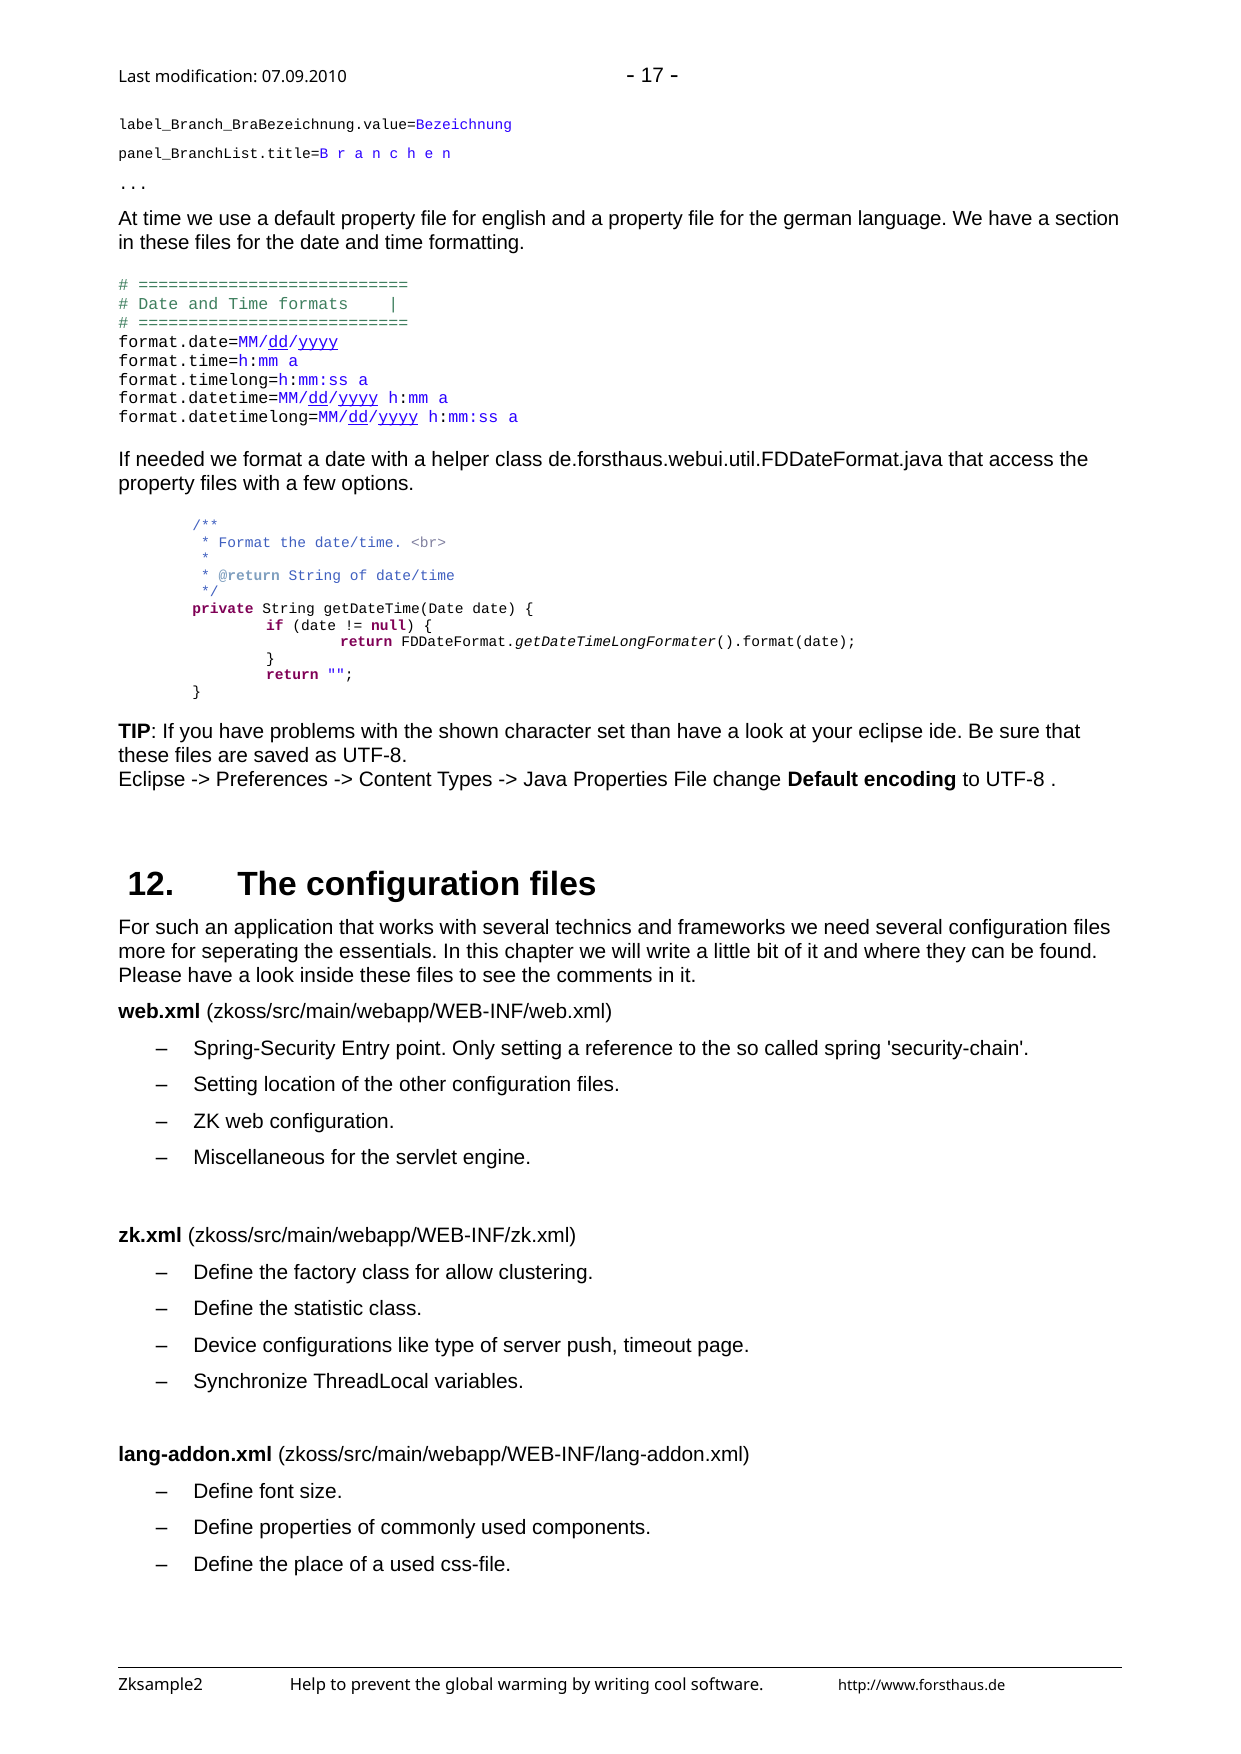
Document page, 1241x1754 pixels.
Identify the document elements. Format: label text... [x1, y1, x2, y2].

text label_Branch_BraBezeichnung.value=Bezeichnung [118, 117, 1122, 134]
text if (date != null) { [118, 618, 1122, 634]
text panel_BranchList.title=B r a n c h e n [118, 146, 1122, 163]
text format.timelong=h:mm:ss a [118, 371, 1122, 390]
text } [118, 651, 1122, 667]
text Eclipse -> Preferences -> Content Types -> Java Properties File change Default encoding to UTF-8 . [118, 767, 1122, 791]
text web.xml (zkoss/src/main/webapp/WEB-INF/web.xml) [118, 999, 1122, 1023]
text For such an application that works with several technics and frameworks we need several configuration files more for seperating the essentials. In this chapter we will write a little bit of it and where they can be found. Please have a look inside these files to see the comments in it. [118, 915, 1122, 987]
text At time we use a default property file for english and a property file for the german language. We have a section in these files for the date and time formatting. [118, 207, 1122, 253]
subtitle The configuration files [118, 863, 1122, 902]
list Spring-Security Entry point. Only setting a reference to the so called spring 'security-chain'. [156, 1036, 1122, 1059]
list Synchronize ThreadLocal variables. [156, 1369, 1122, 1393]
list Miscellaneous for the servlet engine. [156, 1145, 1122, 1169]
text private String getDateTime(Date date) { [118, 601, 1122, 618]
list Device configurations like type of server push, timeout page. [156, 1333, 1122, 1357]
list Define the statistic class. [156, 1296, 1122, 1320]
text * Format the date/time. <br> [118, 535, 1122, 551]
text If needed we format a date with a helper class de.forsthaus.webui.util.FDDateFormat.java that access the property files with a few options. [118, 446, 1122, 494]
text * @return String of date/time [118, 568, 1122, 584]
text # =========================== [118, 277, 1122, 296]
list Define the place of a used css-file. [156, 1552, 1122, 1576]
text format.time=h:mm a [118, 352, 1122, 371]
text return FDDateFormat.getDateTimeLongFormater().format(date); [118, 634, 1122, 651]
text TIP: If you have problems with the shown character set than have a look at your eclipse ide. Be sure that these files are saved as UTF-8. [118, 719, 1122, 767]
text ... [118, 175, 1122, 194]
list Define the factory class for allow clustering. [156, 1259, 1122, 1283]
text /** [118, 518, 1122, 535]
list Setting location of the other configuration files. [156, 1072, 1122, 1096]
text format.datetimelong=MM/dd/yyyy h:mm:ss a [118, 409, 1122, 428]
text */ [118, 584, 1122, 601]
text # =========================== [118, 314, 1122, 333]
text lang-addon.xml (zkoss/src/main/webapp/WEB-INF/lang-addon.xml) [118, 1442, 1122, 1466]
text } [118, 684, 1122, 701]
text zk.xml (zkoss/src/main/webapp/WEB-INF/zk.xml) [118, 1223, 1122, 1247]
text * [118, 551, 1122, 568]
list Define properties of commonly used components. [156, 1515, 1122, 1539]
list ZK web configuration. [156, 1109, 1122, 1133]
text format.date=MM/dd/yyyy [118, 333, 1122, 352]
text # Date and Time formats | [118, 296, 1122, 314]
text return ""; [118, 667, 1122, 684]
list Define font size. [156, 1479, 1122, 1503]
text format.datetime=MM/dd/yyyy h:mm a [118, 390, 1122, 409]
